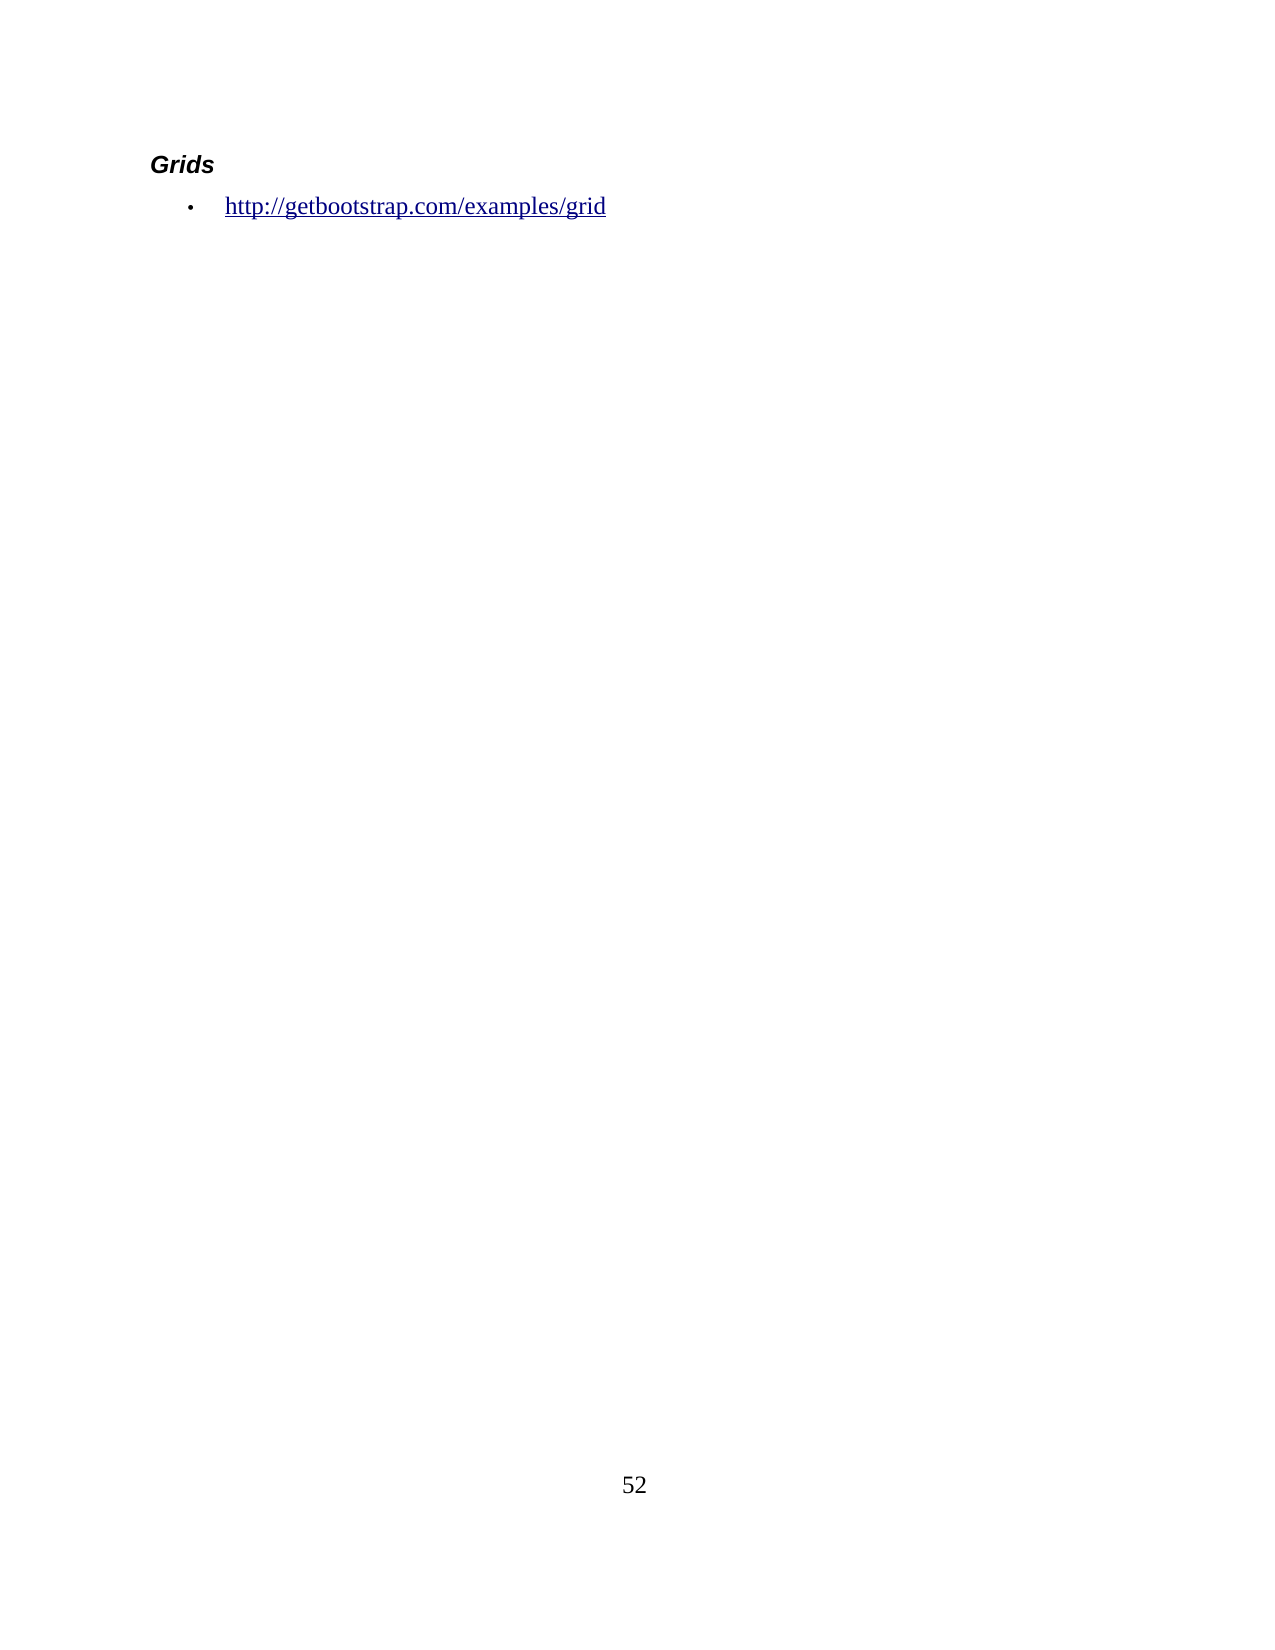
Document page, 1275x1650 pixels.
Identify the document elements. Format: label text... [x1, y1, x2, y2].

list http://getbootstrap.com/examples/grid [187, 191, 1125, 220]
subtitle Grids [150, 150, 1125, 178]
